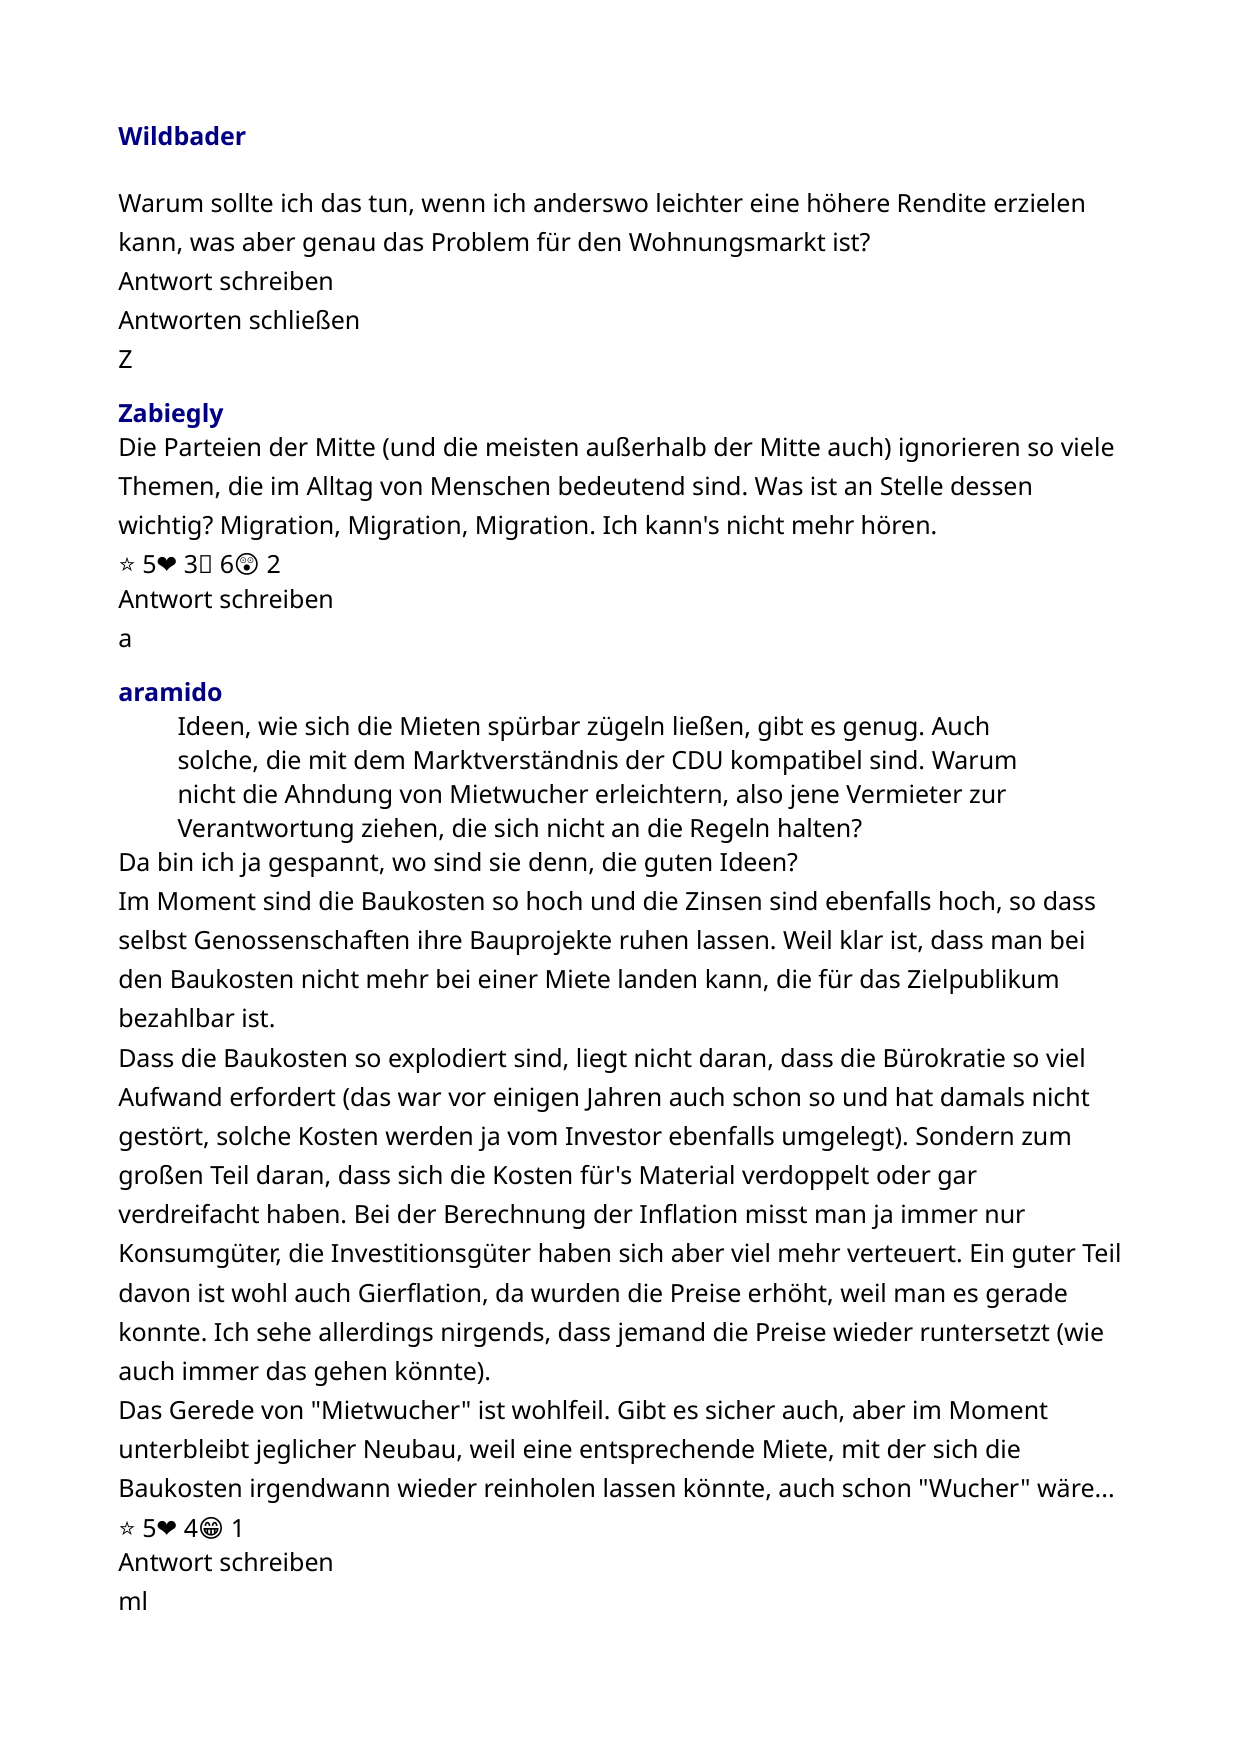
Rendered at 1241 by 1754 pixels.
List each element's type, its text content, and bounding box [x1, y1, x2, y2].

text Antworten schließen [118, 303, 1122, 337]
text Z [118, 342, 1122, 376]
subtitle aramido [118, 674, 1122, 708]
text ml [118, 1583, 1122, 1618]
text Das Gerede von "Mietwucher" ist wohlfeil. Gibt es sicher auch, aber im Moment unterbleibt jeglicher Neubau, weil eine entsprechende Miete, mit der sich die Baukosten irgendwann wieder reinholen lassen könnte, auch schon "Wucher" wäre... [118, 1393, 1122, 1505]
text ⭐️ 5❤️ 3🤨 6😲 2 [118, 547, 1122, 581]
text Im Moment sind die Baukosten so hoch und die Zinsen sind ebenfalls hoch, so dass selbst Genossenschaften ihre Bauprojekte ruhen lassen. Weil klar ist, dass man bei den Baukosten nicht mehr bei einer Miete landen kann, die für das Zielpublikum bezahlbar ist. [118, 884, 1122, 1035]
subtitle Zabiegly [118, 396, 1122, 430]
text Ideen, wie sich die Mieten spürbar zügeln ließen, gibt es genug. Auch solche, die mit dem Marktverständnis der CDU kompatibel sind. Warum nicht die Ahndung von Mietwucher erleichtern, also jene Vermieter zur Verantwortung ziehen, die sich nicht an die Regeln halten? [177, 708, 1063, 844]
text Die Parteien der Mitte (und die meisten außerhalb der Mitte auch) ignorieren so viele Themen, die im Alltag von Menschen bedeutend sind. Was ist an Stelle dessen wichtig? Migration, Migration, Migration. Ich kann's nicht mehr hören. [118, 430, 1122, 542]
text Da bin ich ja gespannt, wo sind sie denn, die guten Ideen? [118, 844, 1122, 878]
text Warum sollte ich das tun, wenn ich anderswo leichter eine höhere Rendite erzielen kann, was aber genau das Problem für den Wohnungsmarkt ist? [118, 185, 1122, 258]
subtitle Wildbader [118, 118, 1122, 152]
text Antwort schreiben [118, 581, 1122, 615]
text a [118, 620, 1122, 654]
text Dass die Baukosten so explodiert sind, liegt nicht daran, dass die Bürokratie so viel Aufwand erfordert (das war vor einigen Jahren auch schon so und hat damals nicht gestört, solche Kosten werden ja vom Investor ebenfalls umgelegt). Sondern zum großen Teil daran, dass sich die Kosten für's Material verdoppelt oder gar verdreifacht haben. Bei der Berechnung der Inflation misst man ja immer nur Konsumgüter, die Investitionsgüter haben sich aber viel mehr verteuert. Ein guter Teil davon ist wohl auch Gierflation, da wurden die Preise erhöht, weil man es gerade konnte. Ich sehe allerdings nirgends, dass jemand die Preise wieder runtersetzt (wie auch immer das gehen könnte). [118, 1040, 1122, 1388]
text Antwort schreiben [118, 1544, 1122, 1578]
text ⭐️ 5❤️ 4😁 1 [118, 1510, 1122, 1544]
text Antwort schreiben [118, 263, 1122, 298]
